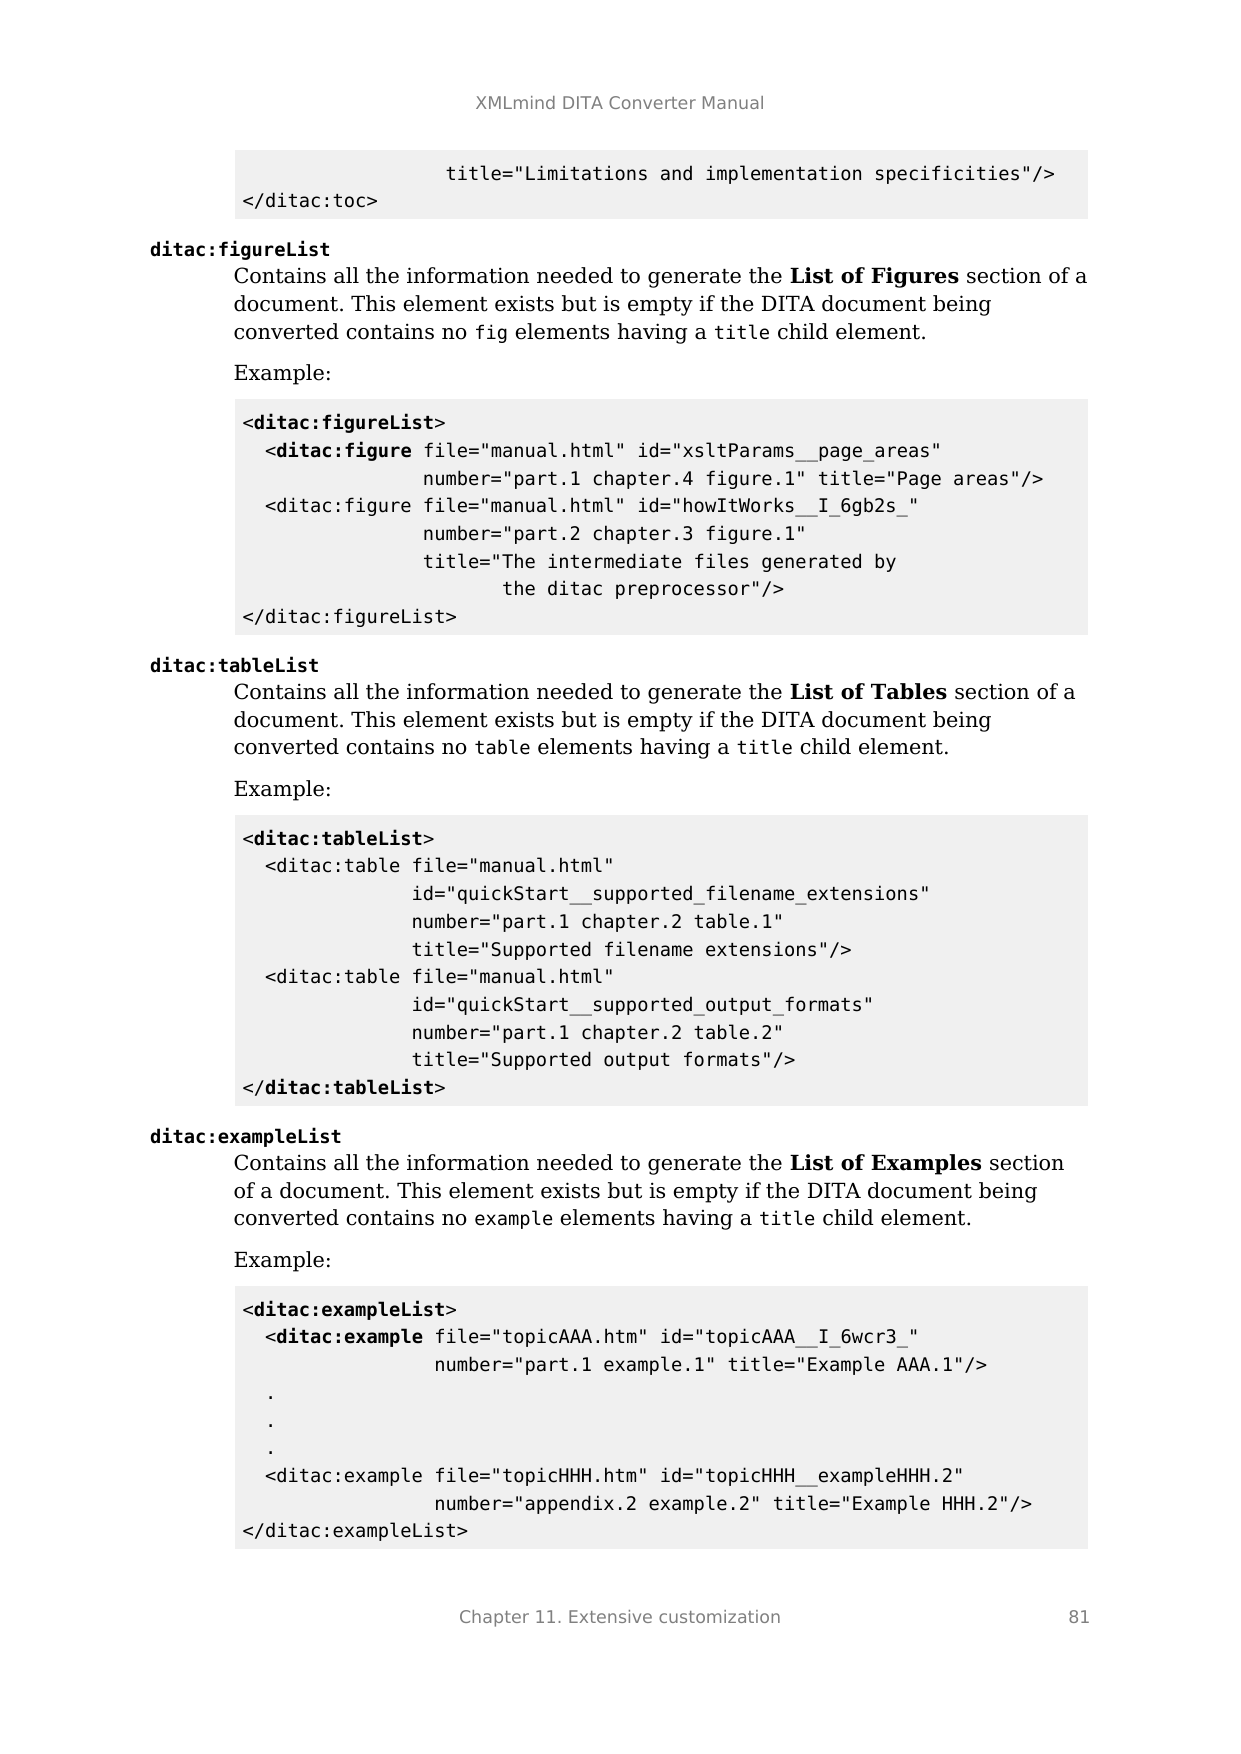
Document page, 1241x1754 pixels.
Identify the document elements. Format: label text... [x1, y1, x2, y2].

text Example: [233, 358, 1090, 385]
text ditac:tableList [150, 649, 1090, 676]
text <ditac:figureList> <ditac:figure file="manual.html" id="xsltParams__page_areas" number="part.1 chapter.4 figure.1" title="Page areas"/> <ditac:figure file="manual.html" id="howItWorks__I_6gb2s_" number="part.2 chapter.3 figure.1" title="The intermediate files generated by the ditac preprocessor"/> </ditac:figureList> [235, 399, 1088, 635]
text Contains all the information needed to generate the List of Examples section of a document. This element exists but is empty if the DITA document being converted contains no example elements having a title child element. [233, 1147, 1090, 1231]
text Contains all the information needed to generate the List of Tables section of a document. This element exists but is empty if the DITA document being converted contains no table elements having a title child element. [233, 676, 1090, 759]
text Example: [233, 773, 1090, 801]
text ditac:exampleList [150, 1120, 1090, 1147]
text Contains all the information needed to generate the List of Figures section of a document. This element exists but is empty if the DITA document being converted contains no fig elements having a title child element. [233, 261, 1090, 344]
text Example: [233, 1244, 1090, 1272]
text <ditac:exampleList> <ditac:example file="topicAAA.htm" id="topicAAA__I_6wcr3_" number="part.1 example.1" title="Example AAA.1"/> . . . <ditac:example file="topicHHH.htm" id="topicHHH__exampleHHH.2" number="appendix.2 example.2" title="Example HHH.2"/> </ditac:exampleList> [235, 1286, 1088, 1549]
text ditac:figureList [150, 233, 1090, 261]
text title="Limitations and implementation specificities"/> </ditac:toc> [235, 150, 1088, 219]
text <ditac:tableList> <ditac:table file="manual.html" id="quickStart__supported_filename_extensions" number="part.1 chapter.2 table.1" title="Supported filename extensions"/> <ditac:table file="manual.html" id="quickStart__supported_output_formats" number="part.1 chapter.2 table.2" title="Supported output formats"/> </ditac:tableList> [235, 815, 1088, 1106]
